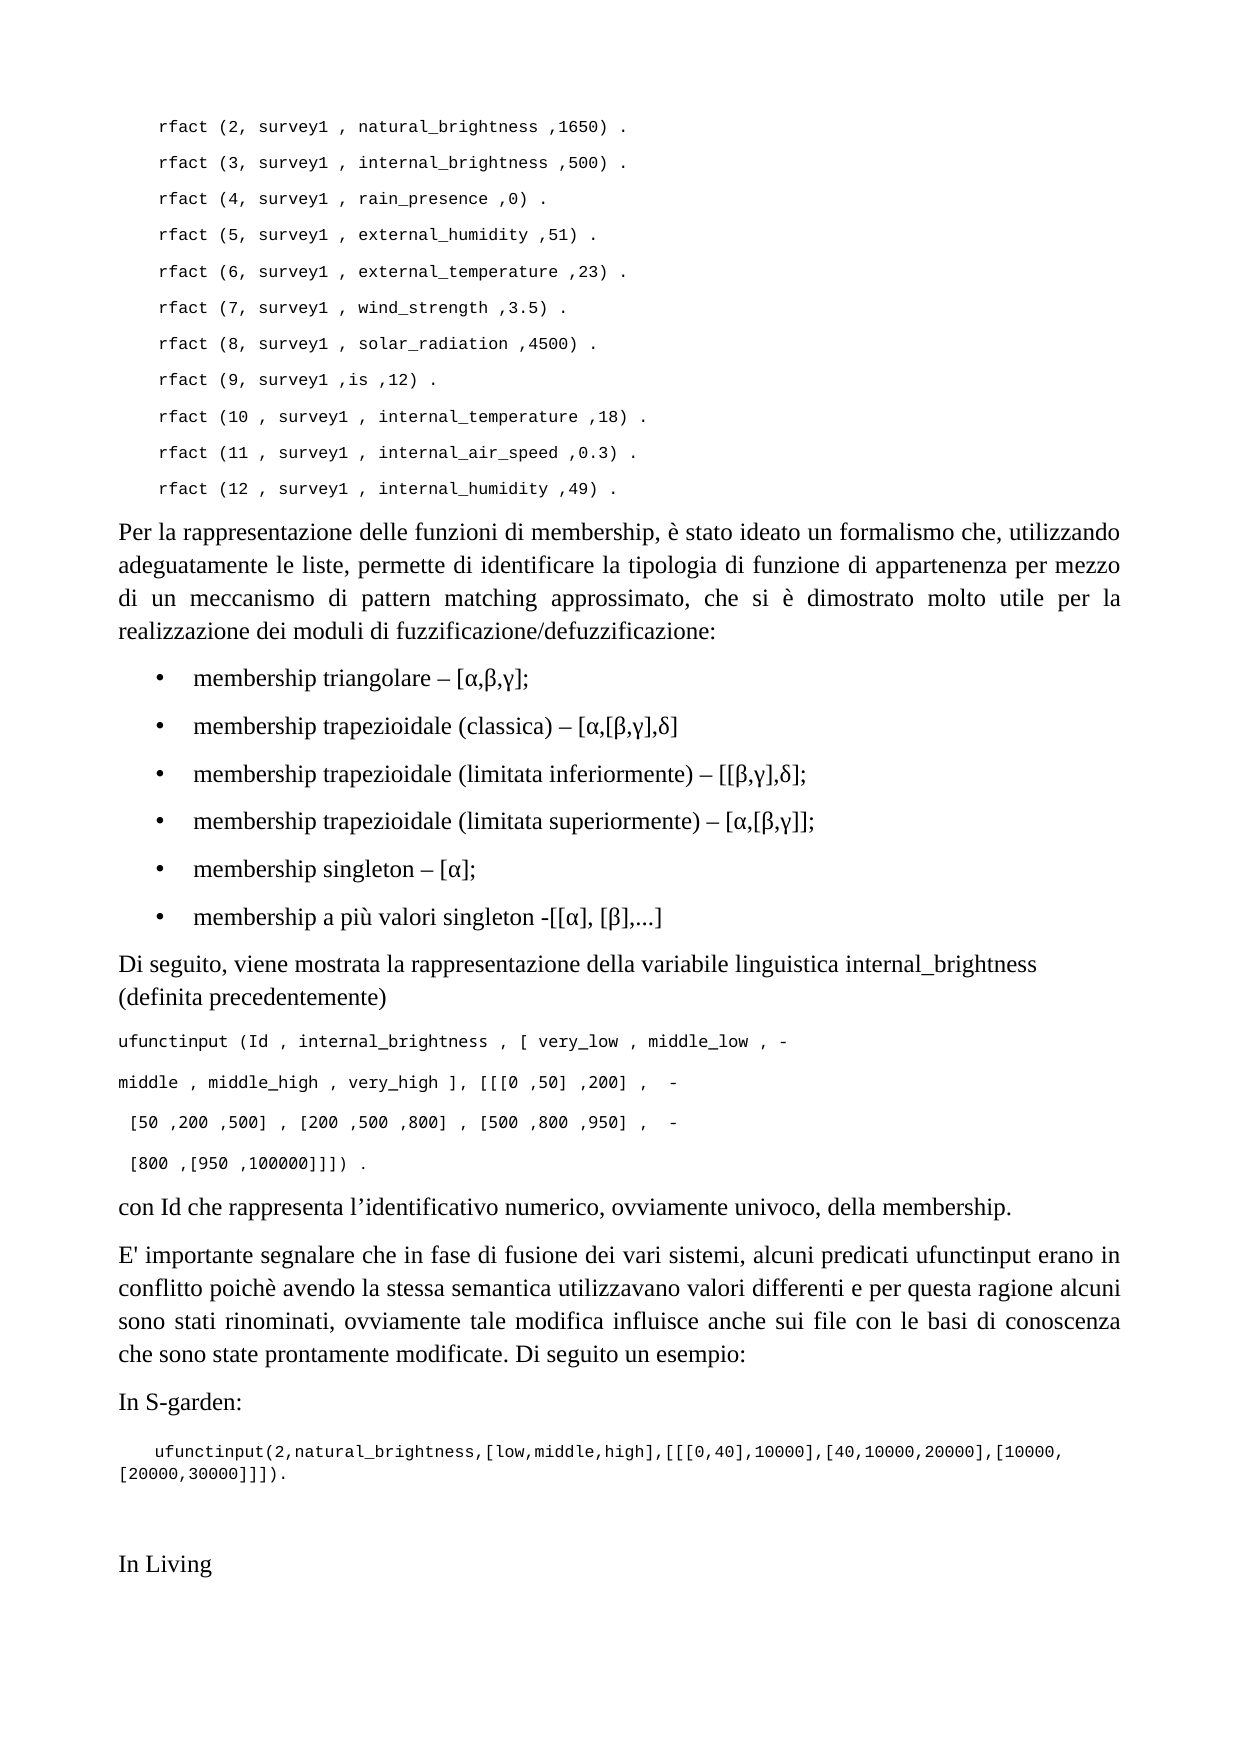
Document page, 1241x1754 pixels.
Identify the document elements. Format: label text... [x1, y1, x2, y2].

text rfact (3, survey1 , internal_brightness ,500) . [118, 154, 1122, 173]
list membership a più valori singleton -[[α], [β],...] [156, 902, 1122, 930]
text rfact (10 , survey1 , internal_temperature ,18) . [118, 408, 1122, 427]
text Di seguito, viene mostrata la rappresentazione della variabile linguistica internal_brightness (definita precedentemente) [118, 949, 1122, 1011]
list membership trapezioidale (limitata superiormente) – [α,[β,γ]]; [156, 806, 1122, 835]
list membership singleton – [α]; [156, 854, 1122, 883]
text rfact (11 , survey1 , internal_air_speed ,0.3) . [118, 444, 1122, 463]
text rfact (8, survey1 , solar_radiation ,4500) . [118, 336, 1122, 354]
text rfact (5, survey1 , external_humidity ,51) . [118, 227, 1122, 246]
list membership trapezioidale (limitata inferiormente) – [[β,γ],δ]; [156, 759, 1122, 787]
text ufunctinput(2,natural_brightness,[low,middle,high],[[[0,40],10000],[40,10000,20000],[10000,[20000,30000]]]). [118, 1434, 1122, 1484]
text rfact (7, survey1 , wind_strength ,3.5) . [118, 299, 1122, 318]
text rfact (2, survey1 , natural_brightness ,1650) . [118, 118, 1122, 137]
text ufunctinput (Id , internal_brightness , [ very_low , middle_low , - [118, 1030, 1122, 1052]
text [800 ,[950 ,100000]]]) . [118, 1152, 1122, 1174]
text rfact (12 , survey1 , internal_humidity ,49) . [118, 481, 1122, 499]
text rfact (4, survey1 , rain_presence ,0) . [118, 191, 1122, 209]
text In Living [118, 1549, 1122, 1578]
text con Id che rappresenta l’identificativo numerico, ovviamente univoco, della membership. [118, 1192, 1122, 1221]
text E' importante segnalare che in fase di fusione dei vari sistemi, alcuni predicati ufunctinput erano in conflitto poichè avendo la stessa semantica utilizzavano valori differenti e per questa ragione alcuni sono stati rinominati, ovviamente tale modifica influisce anche sui file con le basi di conoscenza che sono state prontamente modificate. Di seguito un esempio: [118, 1240, 1122, 1368]
text middle , middle_high , very_high ], [[[0 ,50] ,200] , - [118, 1070, 1122, 1093]
text In S-garden: [118, 1387, 1122, 1415]
text rfact (6, survey1 , external_temperature ,23) . [118, 263, 1122, 282]
text Per la rappresentazione delle funzioni di membership, è stato ideato un formalismo che, utilizzando adeguatamente le liste, permette di identificare la tipologia di funzione di appartenenza per mezzo di un meccanismo di pattern matching approssimato, che si è dimostrato molto utile per la realizzazione dei moduli di fuzzificazione/defuzzificazione: [118, 517, 1122, 645]
list membership triangolare – [α,β,γ]; [156, 663, 1122, 692]
text rfact (9, survey1 ,is ,12) . [118, 372, 1122, 391]
list membership trapezioidale (classica) – [α,[β,γ],δ] [156, 711, 1122, 740]
text [50 ,200 ,500] , [200 ,500 ,800] , [500 ,800 ,950] , - [118, 1111, 1122, 1134]
